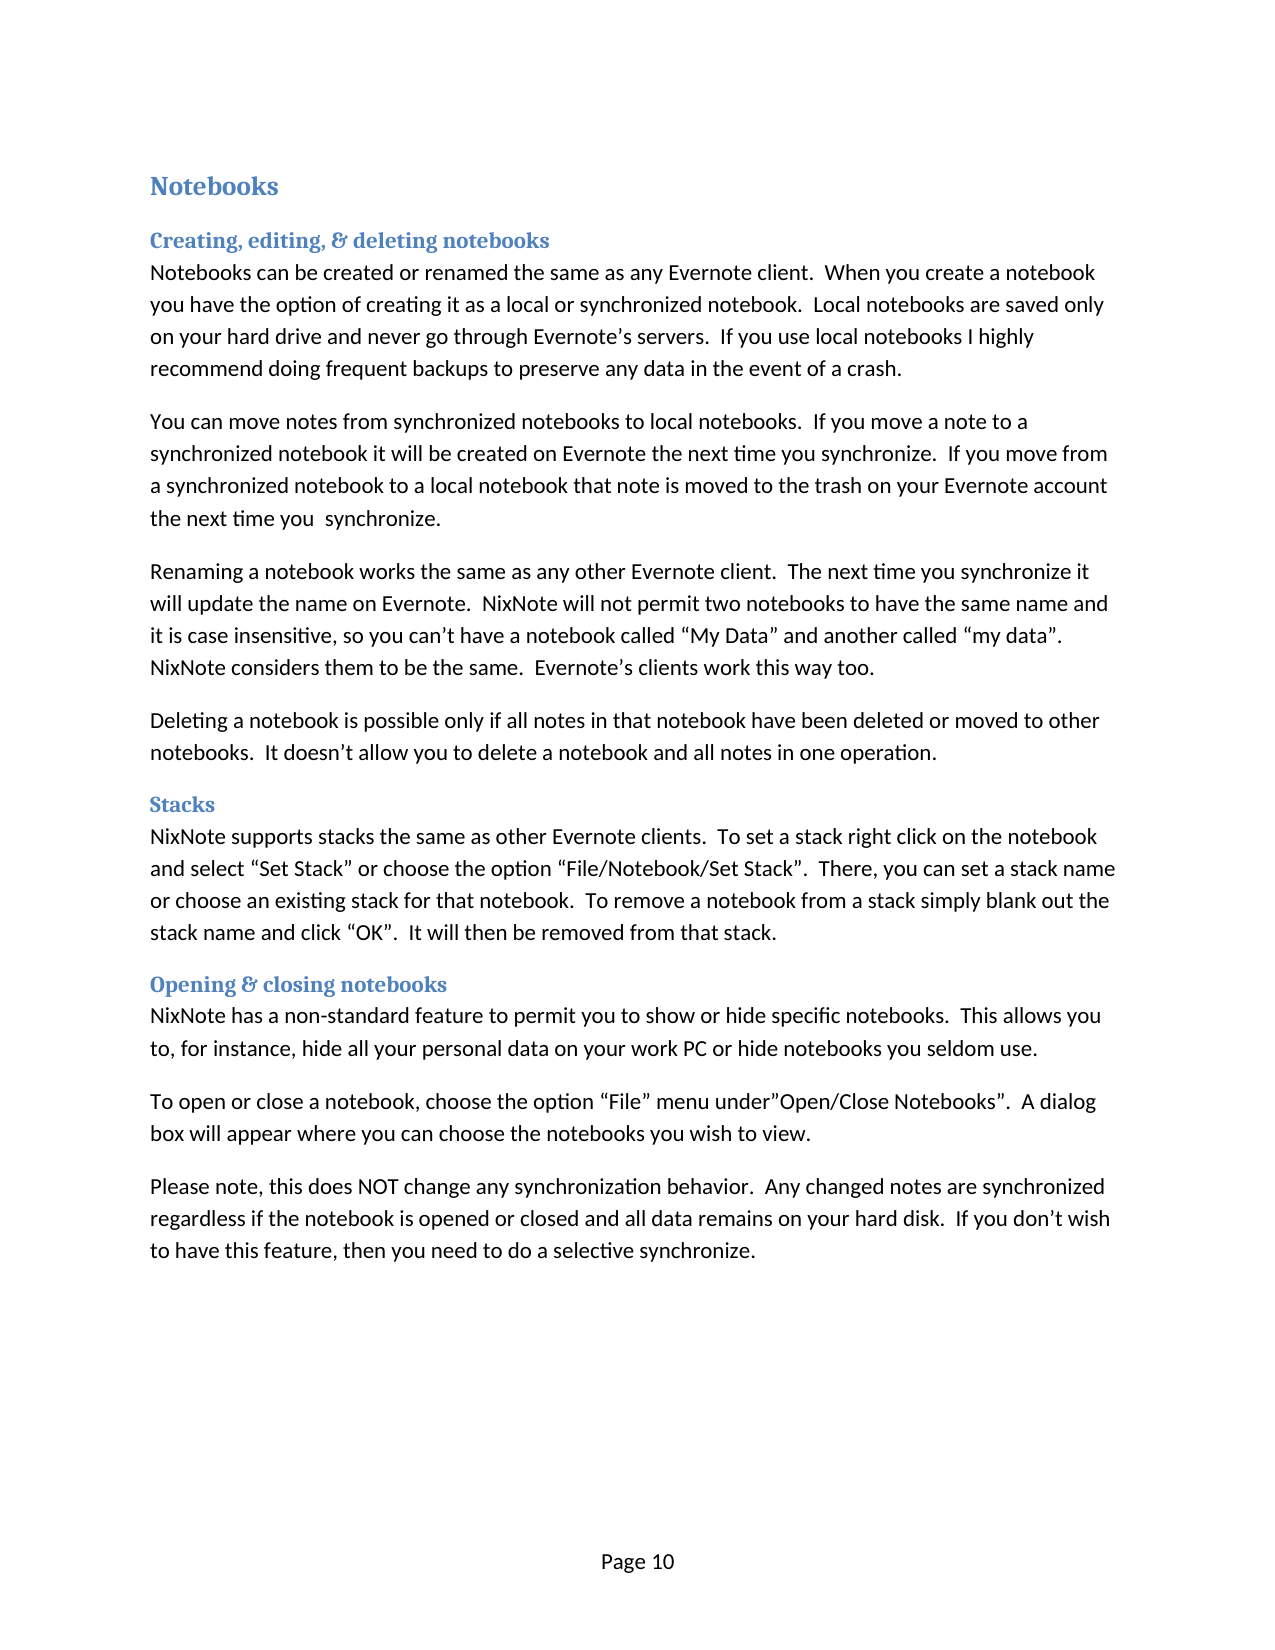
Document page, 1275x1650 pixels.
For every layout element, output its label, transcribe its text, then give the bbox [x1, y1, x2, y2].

text You can move notes from synchronized notebooks to local notebooks. If you move a note to a synchronized notebook it will be created on Evernote the next time you synchronize. If you move from a synchronized notebook to a local notebook that note is moved to the trash on your Evernote account the next time you synchronize. [150, 407, 1125, 532]
subtitle Opening & closing notebooks [150, 971, 1125, 998]
text Deleting a notebook is possible only if all notes in that notebook have been deleted or moved to other notebooks. It doesn’t allow you to delete a notebook and all notes in one operation. [150, 706, 1125, 767]
text NixNote has a non-standard feature to permit you to show or hide specific notebooks. This allows you to, for instance, hide all your personal data on your work PC or hide notebooks you seldom use. [150, 1002, 1125, 1062]
text Notebooks can be created or renamed the same as any Evernote client. When you create a notebook you have the option of creating it as a local or synchronized notebook. Local notebooks are saved only on your hard drive and never go through Evernote’s servers. If you use local notebooks I highly recommend doing frequent backups to preserve any data in the event of a crash. [150, 258, 1125, 382]
subtitle Notebooks [150, 171, 1125, 202]
text Renaming a notebook works the same as any other Evernote client. The next time you synchronize it will update the name on Evernote. NixNote will not permit two notebooks to have the same name and it is case insensitive, so you can’t have a notebook called “My Data” and another called “my data”. NixNote considers them to be the same. Evernote’s clients work this way too. [150, 557, 1125, 681]
subtitle Stacks [150, 792, 1125, 818]
text To open or close a notebook, choose the option “File” menu under”Open/Close Notebooks”. A dialog box will appear where you can choose the notebooks you wish to view. [150, 1087, 1125, 1147]
text Please note, this does NOT change any synchronization behavior. Any changed notes are synchronized regardless if the notebook is opened or closed and all data remains on your hard disk. If you don’t wish to have this feature, then you need to do a selective synchronize. [150, 1172, 1125, 1264]
subtitle Creating, editing, & deleting notebooks [150, 227, 1125, 254]
text NixNote supports stacks the same as other Evernote clients. To set a stack right click on the notebook and select “Set Stack” or choose the option “File/Notebook/Set Stack”. There, you can set a stack name or choose an existing stack for that notebook. To remove a notebook from a stack simply blank out the stack name and click “OK”. It will then be removed from that stack. [150, 822, 1125, 946]
